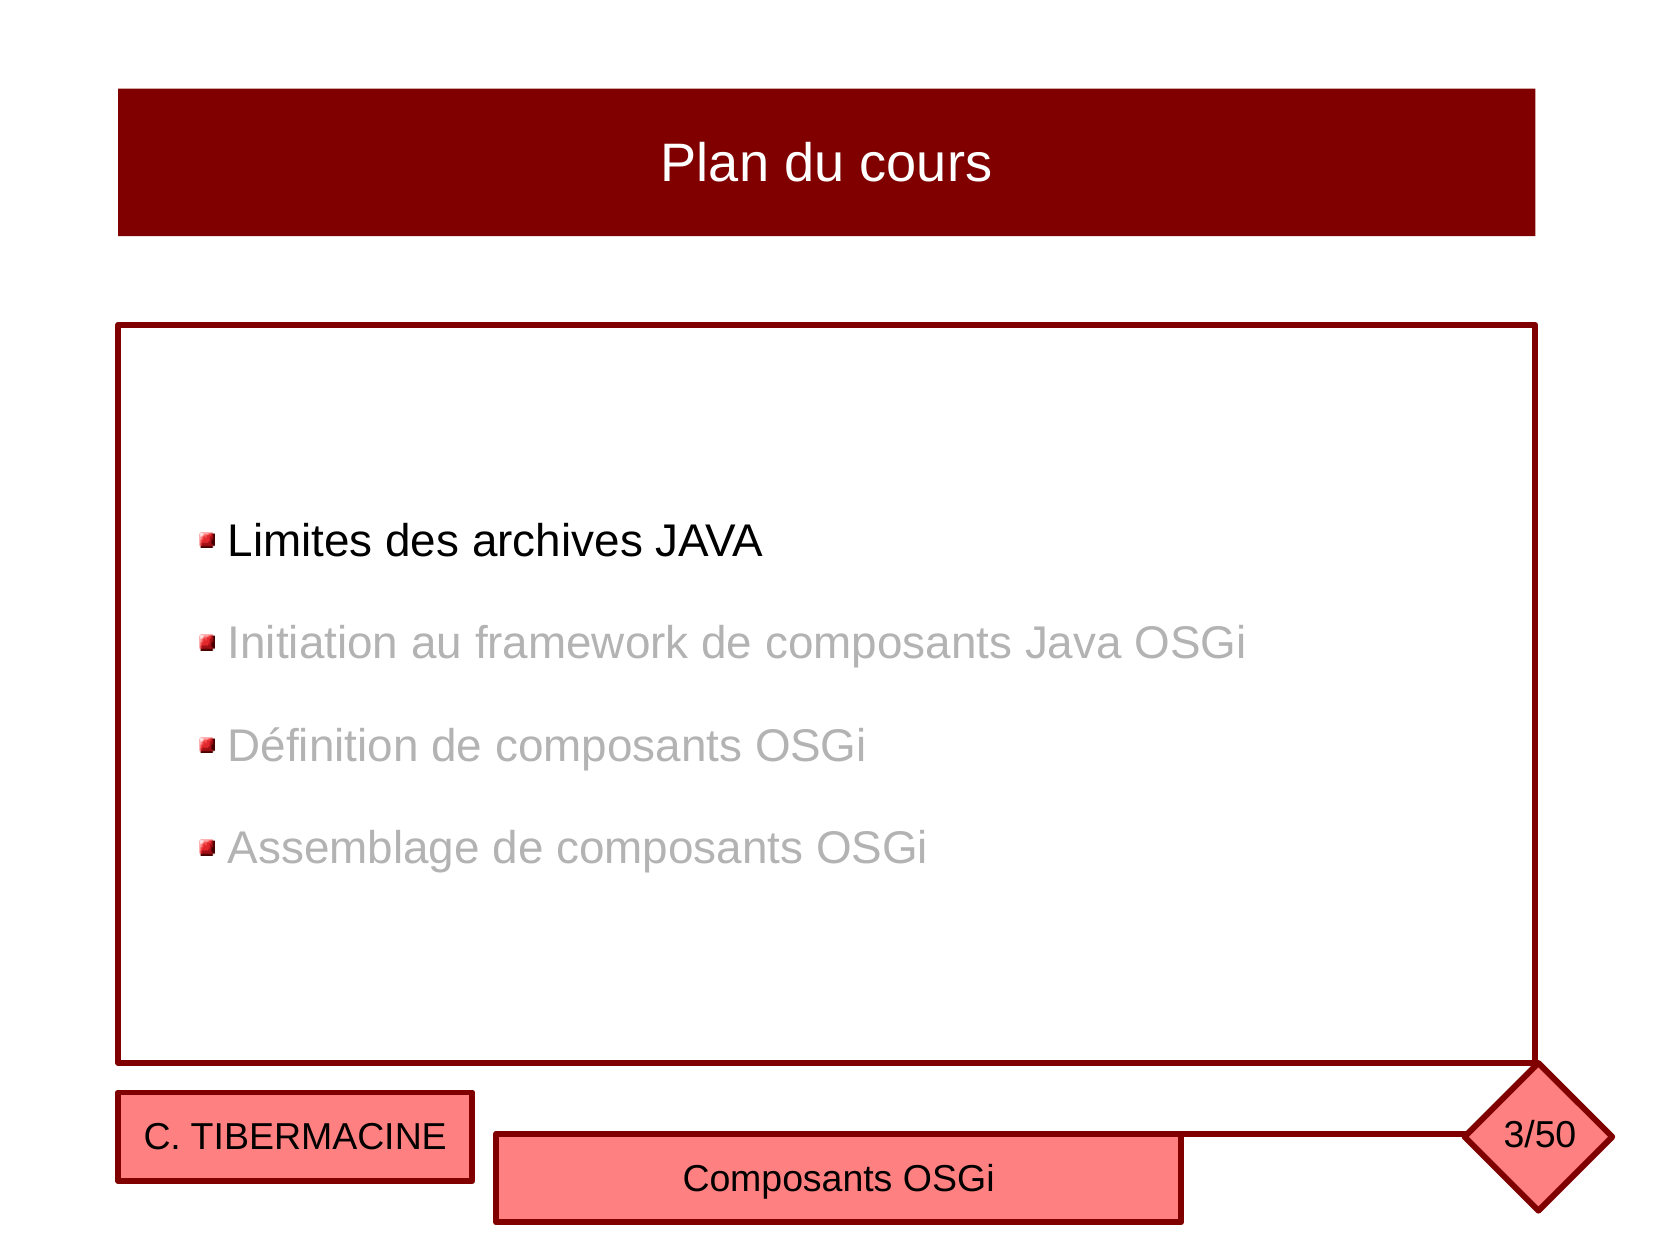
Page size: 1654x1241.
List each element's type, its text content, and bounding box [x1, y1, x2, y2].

picture [199, 532, 215, 548]
picture [199, 839, 215, 856]
text_box [1464, 1113, 1488, 1161]
text_box Composants OSGi [496, 1133, 1182, 1223]
text_box [1496, 1062, 1581, 1105]
picture [199, 634, 215, 651]
text_box C. TIBERMACINE [118, 1092, 473, 1182]
text_box [1490, 1163, 1587, 1211]
text_box <number>/50 [1488, 1105, 1654, 1163]
picture [199, 737, 215, 753]
text_box Limites des archives JAVA Initiation au framework de composants Java OSGi Définition de composants OSGi Assemblage de composants OSGi [118, 324, 1536, 1063]
text_box Plan du cours [118, 88, 1536, 237]
